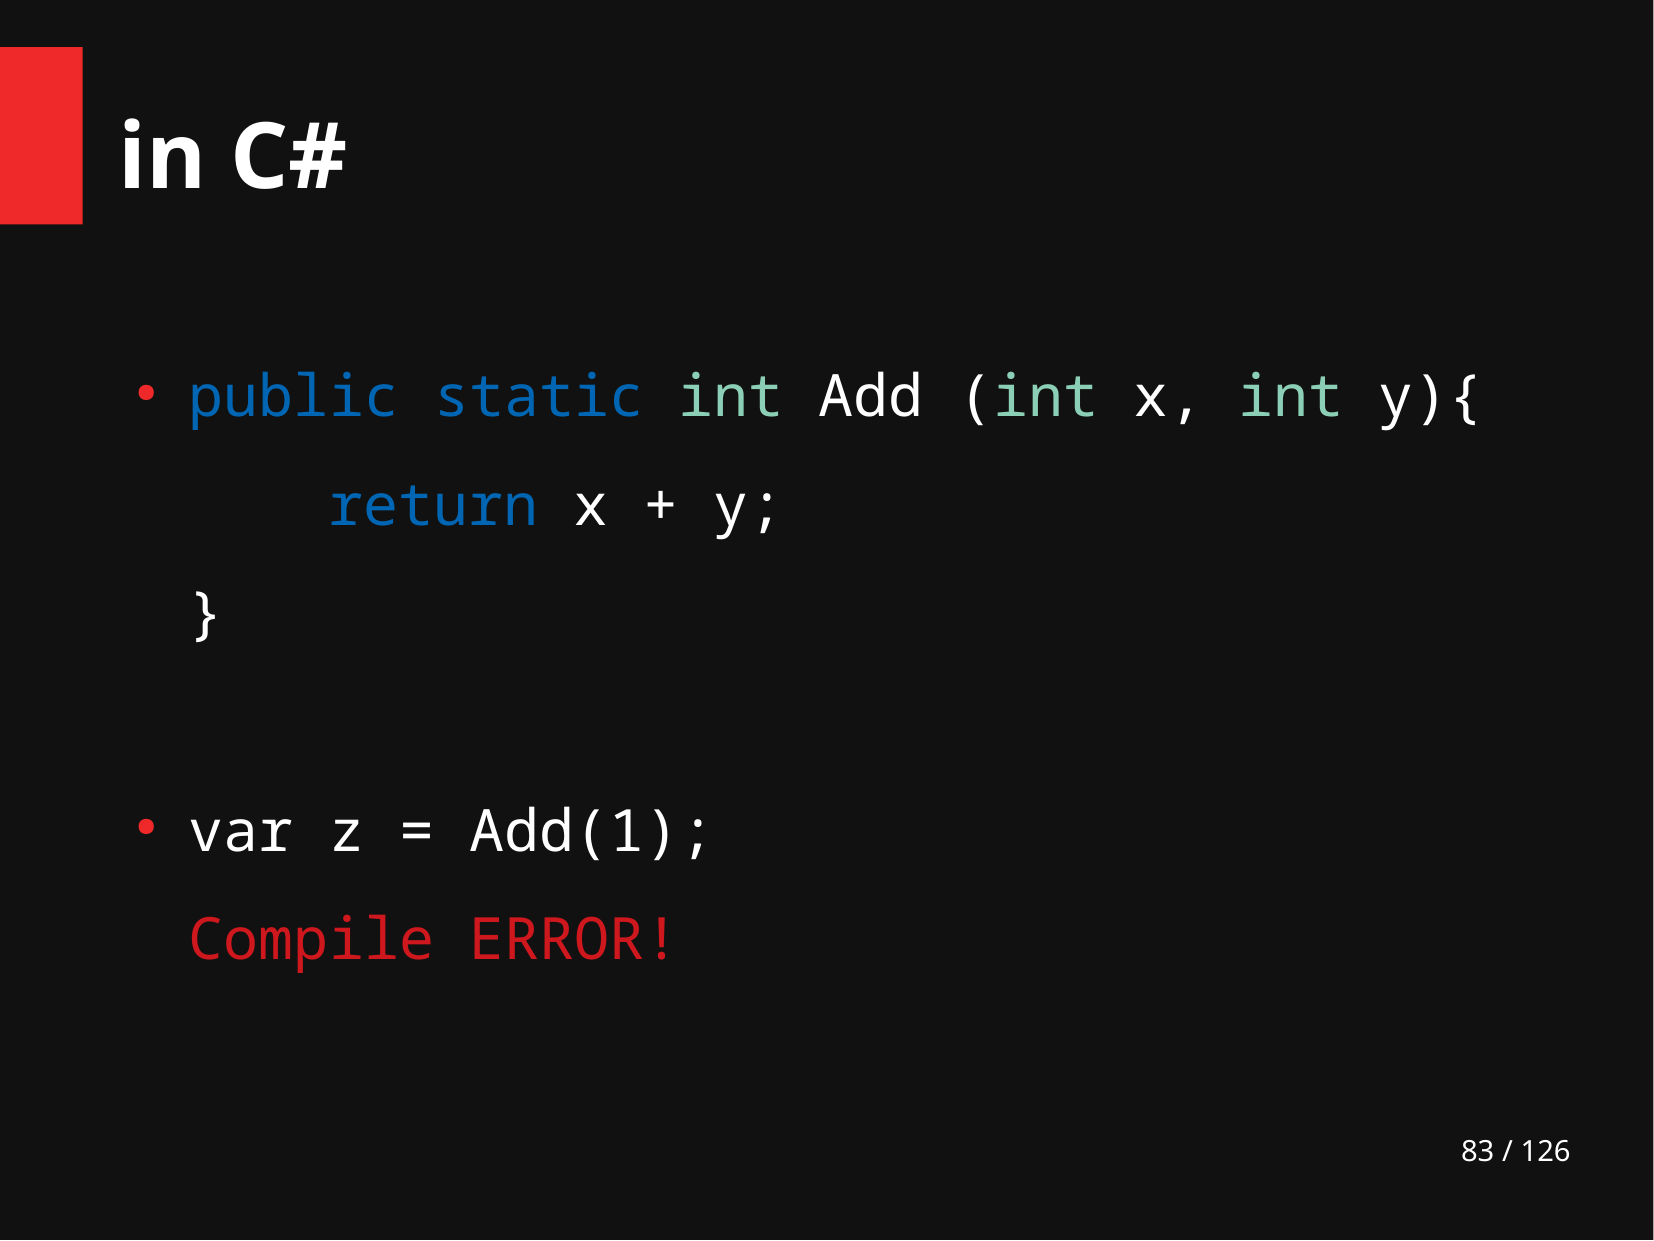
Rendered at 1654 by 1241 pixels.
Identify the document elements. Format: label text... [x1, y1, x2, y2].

list public static int Add (int x, int y){ return x + y; } var z = Add(1); Compile ERROR! [118, 354, 1536, 1074]
title in C# [118, 49, 1571, 257]
